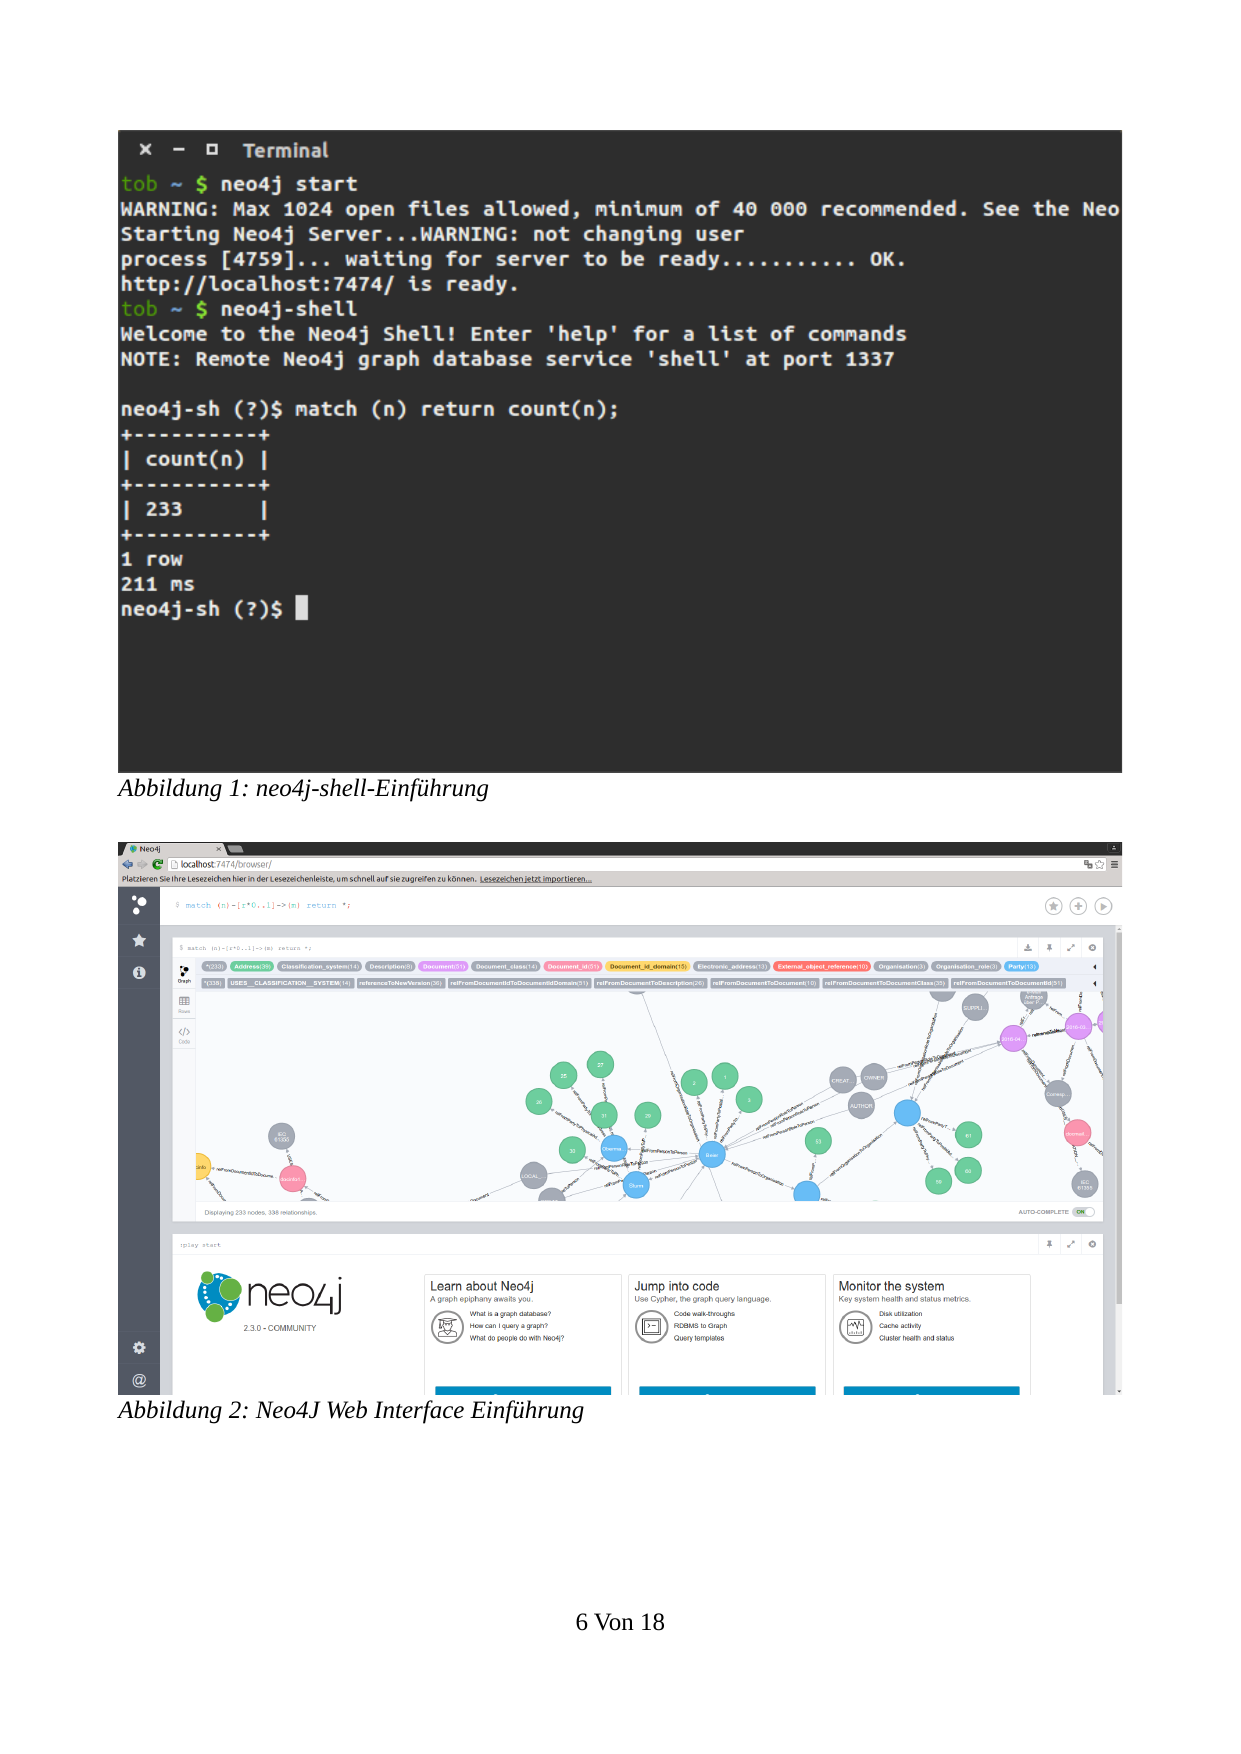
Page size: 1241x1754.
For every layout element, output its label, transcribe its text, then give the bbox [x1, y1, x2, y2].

text Abbildung 2: Neo4J Web Interface Einführung [118, 1395, 1122, 1423]
picture [118, 130, 1123, 773]
text Abbildung 1: neo4j-shell-Einführung [118, 773, 1122, 801]
picture [118, 842, 1123, 1395]
